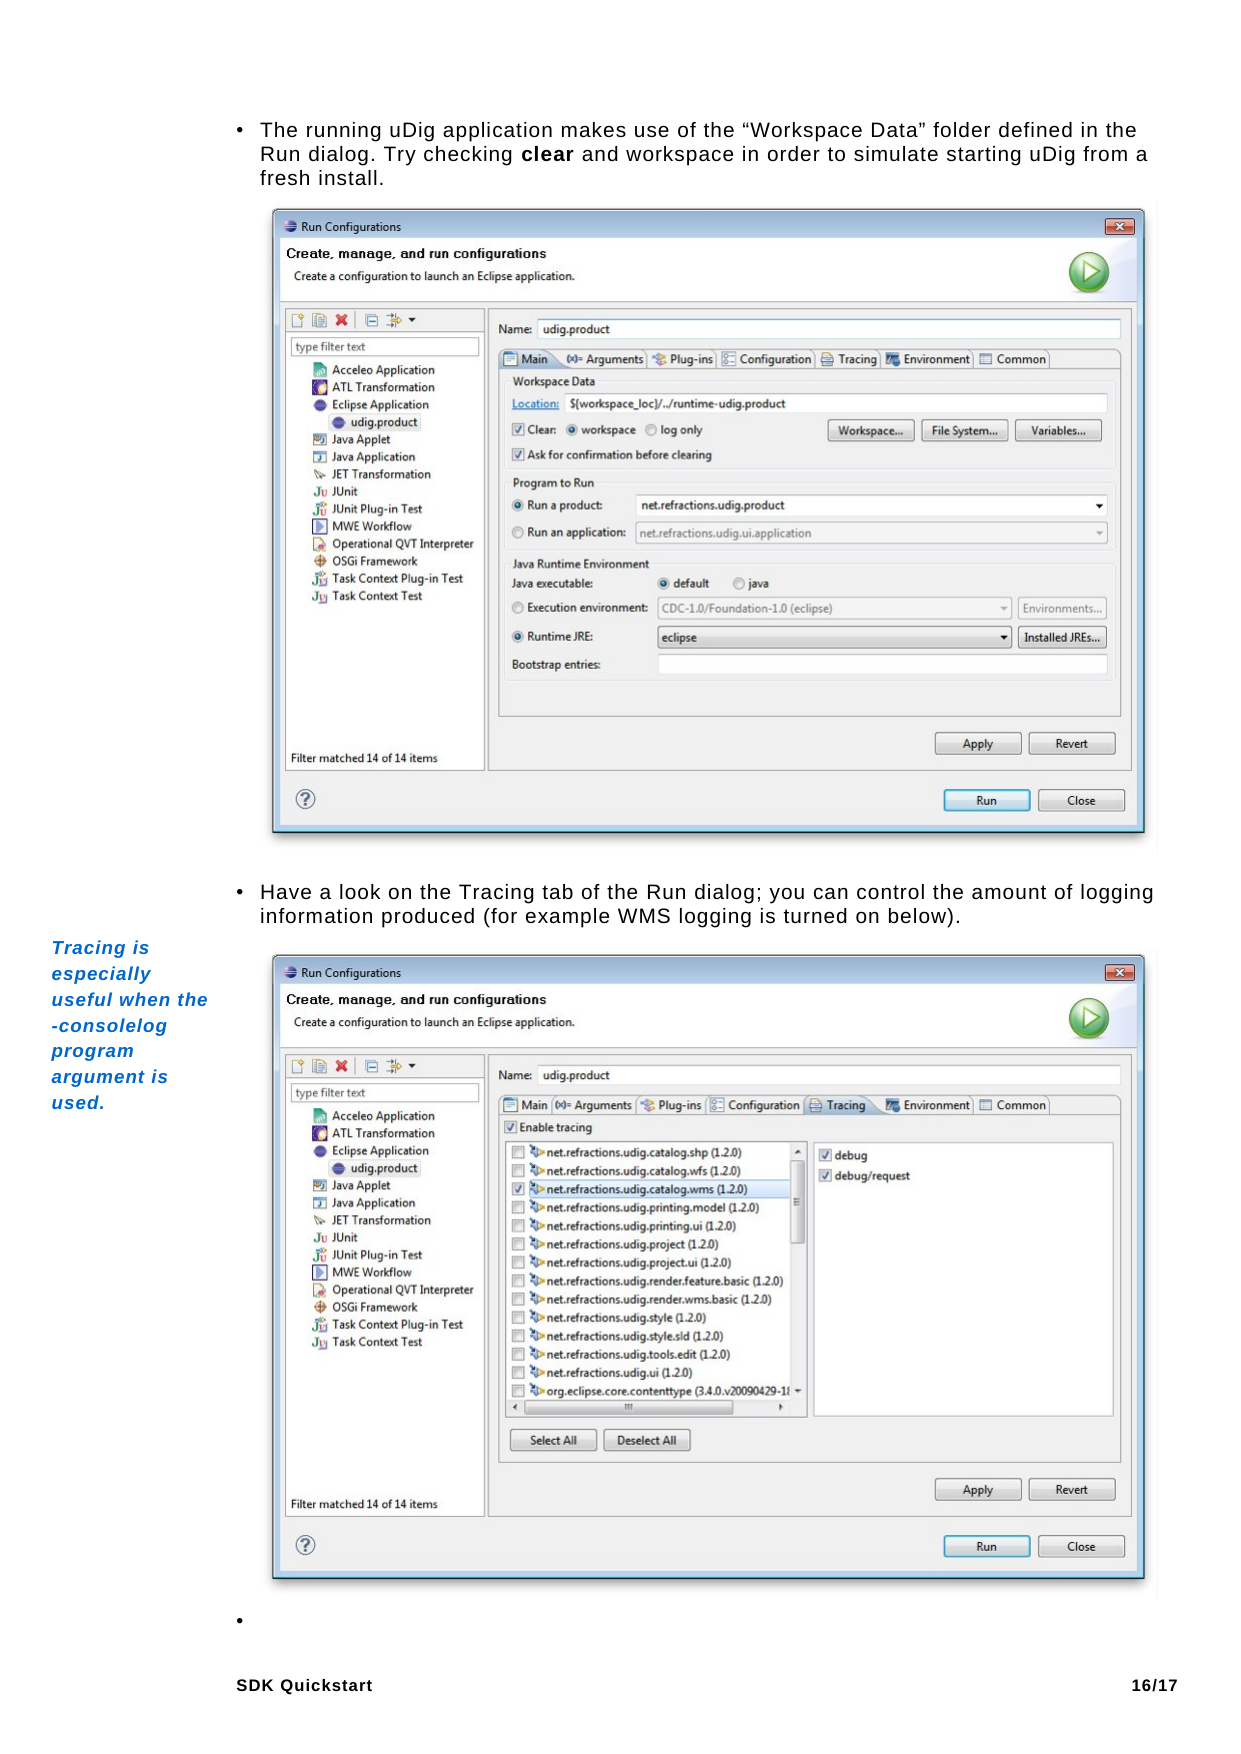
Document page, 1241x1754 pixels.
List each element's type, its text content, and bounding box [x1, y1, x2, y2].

list Tracing is especially useful when the -consolelog program argument is used. [51, 937, 218, 1113]
list The running uDig application makes use of the “Workspace Data” folder defined in the Run dialog. Try checking clear and workspace in order to simulate starting uDig from a fresh install. [236, 118, 1181, 863]
picture [259, 948, 1158, 1598]
picture [259, 201, 1158, 852]
list Have a look on the Tracing tab of the Run dialog; you can control the amount of logging information produced (for example WMS logging is turned on below). [236, 880, 1181, 928]
